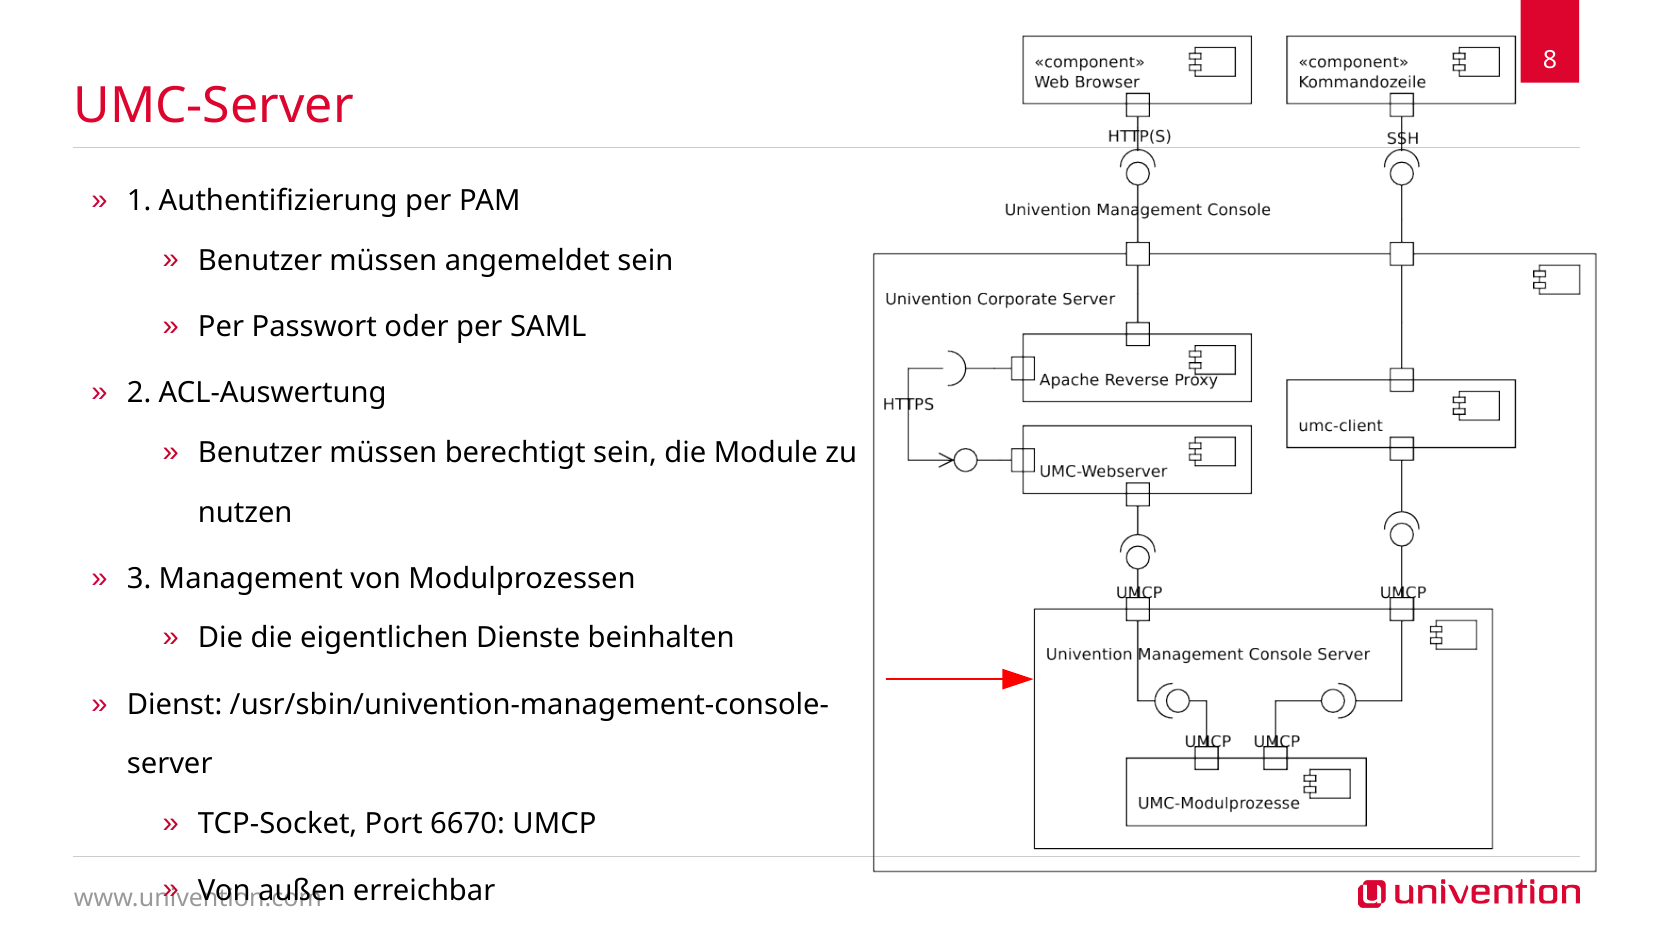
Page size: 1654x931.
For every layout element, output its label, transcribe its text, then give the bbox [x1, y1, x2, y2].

title UMC-Server [73, 59, 832, 148]
list 1. Authentifizierung per PAM Benutzer müssen angemeldet sein Per Passwort oder per SAML 2. ACL-Auswertung Benutzer müssen berechtigt sein, die Module zu nutzen 3. Management von Modulprozessen Die die eigentlichen Dienste beinhalten Dienst: /usr/sbin/univention-management-console-server TCP-Socket, Port 6670: UMCP Von außen erreichbar z.B. über Kommandozeilenclient „umc-client“ [73, 159, 832, 886]
picture [832, 11, 1633, 908]
